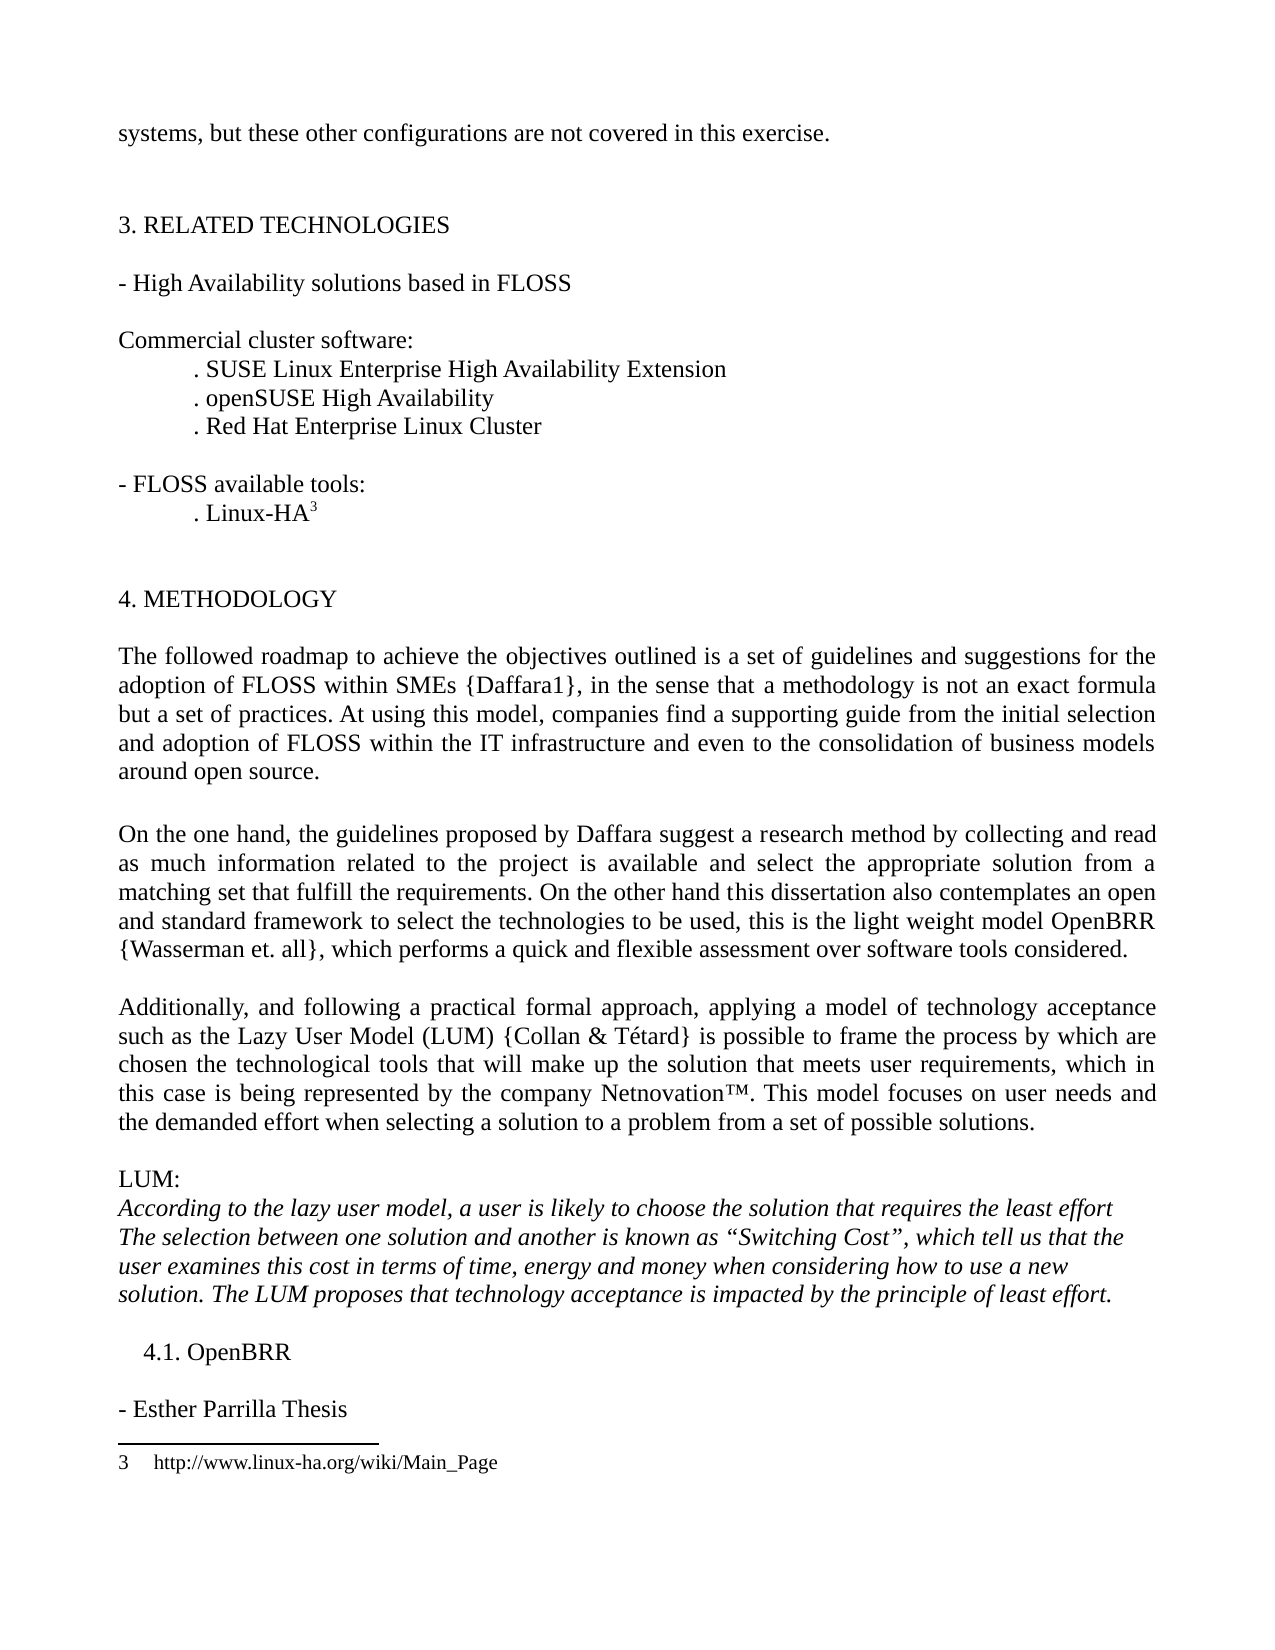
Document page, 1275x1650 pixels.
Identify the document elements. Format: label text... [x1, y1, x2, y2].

text 3. RELATED TECHNOLOGIES [118, 210, 1157, 239]
text - Esther Parrilla Thesis [118, 1394, 1157, 1423]
text - High Availability solutions based in FLOSS [118, 268, 1157, 296]
text . Red Hat Enterprise Linux Cluster [118, 411, 1157, 440]
text 4. METHODOLOGY [118, 584, 1157, 613]
text . Linux-HA [118, 498, 1157, 526]
text - FLOSS available tools: [118, 469, 1157, 498]
text 4.1. OpenBRR [118, 1337, 1157, 1366]
text systems, but these other configurations are not covered in this exercise. [118, 118, 1157, 147]
text LUM: [118, 1164, 1157, 1193]
text . openSUSE High Availability [118, 383, 1157, 411]
text . SUSE Linux Enterprise High Availability Extension [118, 354, 1157, 383]
text Additionally, and following a practical formal approach, applying a model of technology acceptance such as the Lazy User Model (LUM) {Collan & Tétard} is possible to frame the process by which are chosen the technological tools that will make up the solution that meets user requirements, which in this case is being represented by the company Netnovation™. This model focuses on user needs and the demanded effort when selecting a solution to a problem from a set of possible solutions. [118, 992, 1157, 1136]
text Commercial cluster software: [118, 325, 1157, 354]
text According to the lazy user model, a user is likely to choose the solution that requires the least effort [118, 1193, 1157, 1222]
text http://www.linux-ha.org/wiki/Main_Page [118, 1449, 1157, 1474]
text The selection between one solution and another is known as “Switching Cost”, which tell us that the user examines this cost in terms of time, energy and money when considering how to use a new solution. The LUM proposes that technology acceptance is impacted by the principle of least effort. [118, 1222, 1157, 1308]
text On the one hand, the guidelines proposed by Daffara suggest a research method by collecting and read as much information related to the project is available and select the appropriate solution from a matching set that fulfill the requirements. On the other hand this dissertation also contemplates an open and standard framework to select the technologies to be used, this is the light weight model OpenBRR {Wasserman et. all}, which performs a quick and flexible assessment over software tools considered. [118, 819, 1157, 963]
text The followed roadmap to achieve the objectives outlined is a set of guidelines and suggestions for the adoption of FLOSS within SMEs {Daffara1}, in the sense that a methodology is not an exact formula but a set of practices. At using this model, companies find a supporting guide from the initial selection and adoption of FLOSS within the IT infrastructure and even to the consolidation of business models around open source. [118, 641, 1157, 785]
